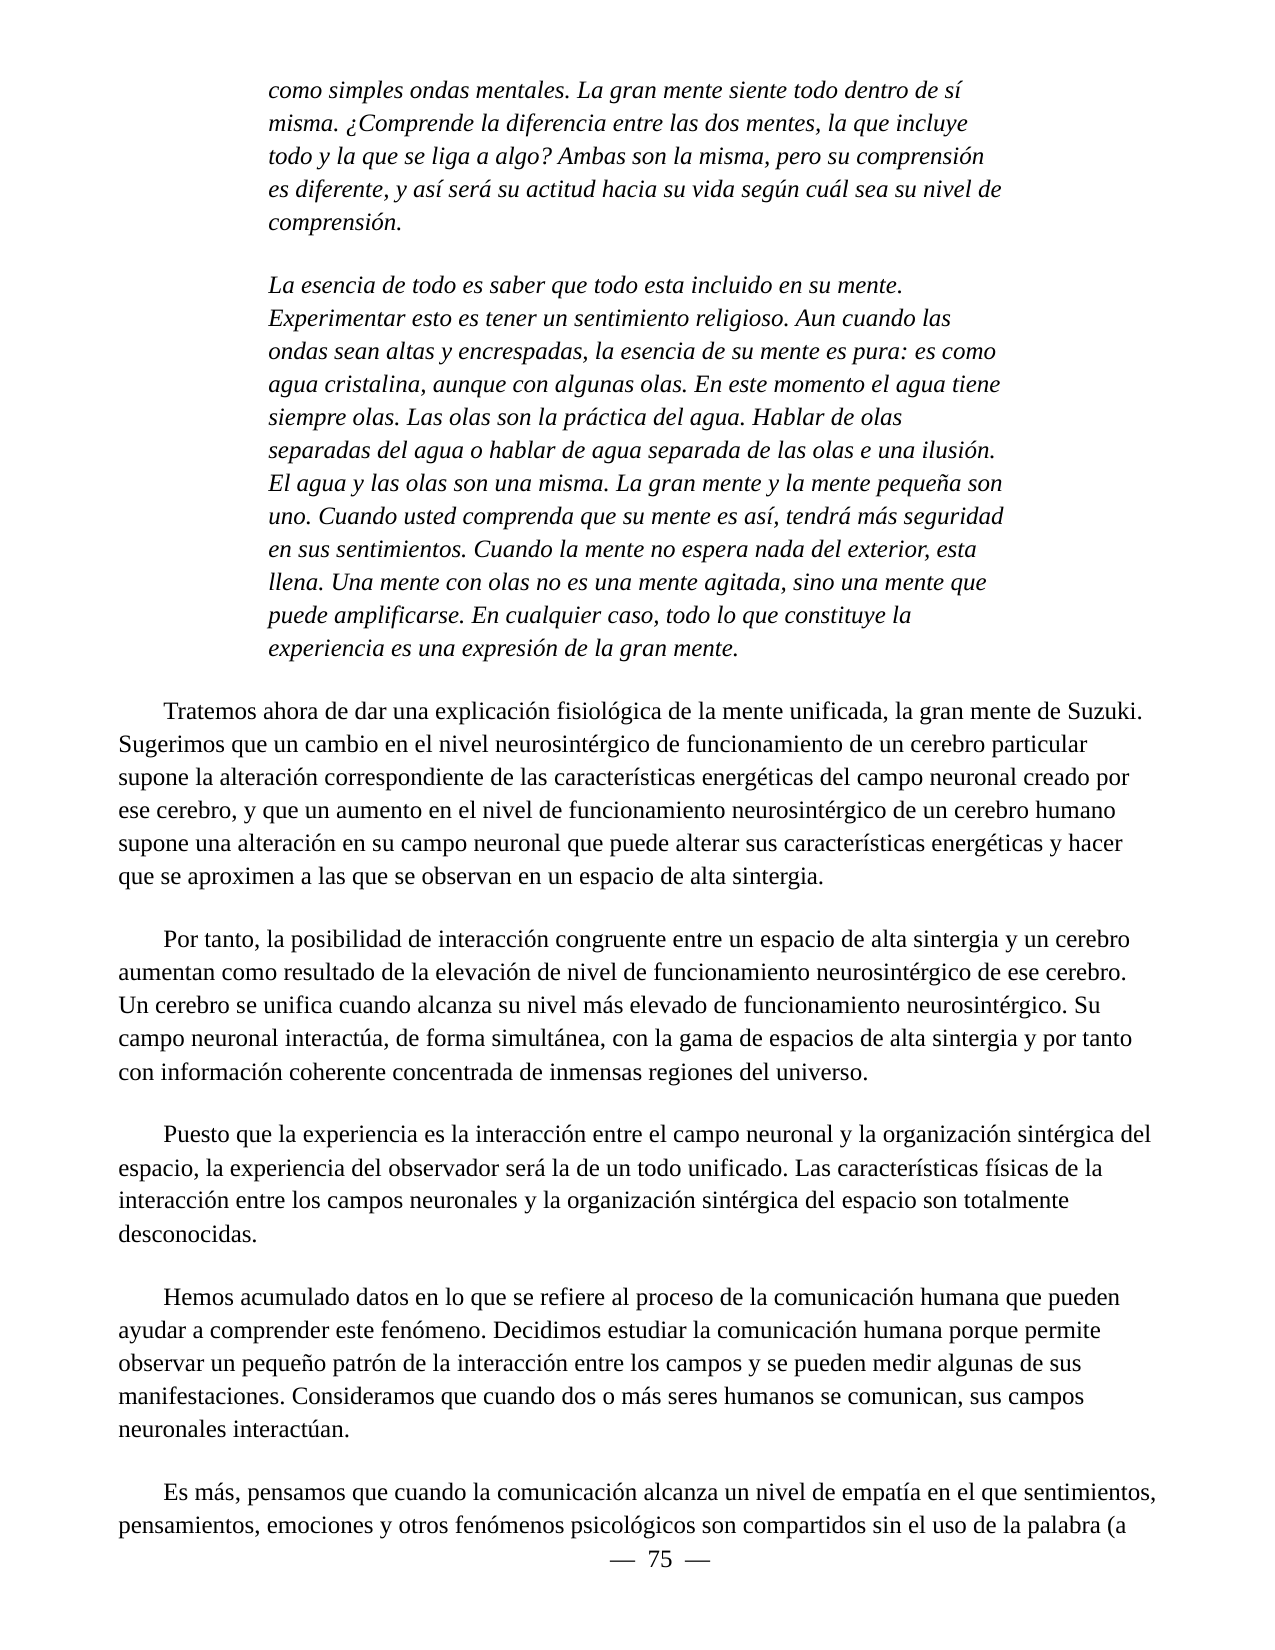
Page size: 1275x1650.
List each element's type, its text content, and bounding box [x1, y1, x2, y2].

text Es más, pensamos que cuando la comunicación alcanza un nivel de empatía en el que sentimientos, pensamientos, emociones y otros fenómenos psicológicos son compartidos sin el uso de la palabra (a [118, 1477, 1157, 1538]
text Puesto que la experiencia es la interacción entre el campo neuronal y la organización sintérgica del espacio, la experiencia del observador será la de un todo unificado. Las características físicas de la interacción entre los campos neuronales y la organización sintérgica del espacio son totalmente desconocidas. [118, 1119, 1157, 1247]
text La esencia de todo es saber que todo esta incluido en su mente. Experimentar esto es tener un sentimiento religioso. Aun cuando las ondas sean altas y encrespadas, la esencia de su mente es pura: es como agua cristalina, aunque con algunas olas. En este momento el agua tiene siempre olas. Las olas son la práctica del agua. Hablar de olas separadas del agua o hablar de agua separada de las olas e una ilusión. El agua y las olas son una misma. La gran mente y la mente pequeña son uno. Cuando usted comprenda que su mente es así, tendrá más seguridad en sus sentimientos. Cuando la mente no espera nada del exterior, esta llena. Una mente con olas no es una mente agitada, sino una mente que puede amplificarse. En cualquier caso, todo lo que constituye la experiencia es una expresión de la gran mente. [268, 270, 1007, 662]
text Tratemos ahora de dar una explicación fisiológica de la mente unificada, la gran mente de Suzuki. Sugerimos que un cambio en el nivel neurosintérgico de funcionamiento de un cerebro particular supone la alteración correspondiente de las características energéticas del campo neuronal creado por ese cerebro, y que un aumento en el nivel de funcionamiento neurosintérgico de un cerebro humano supone una alteración en su campo neuronal que puede alterar sus características energéticas y hacer que se aproximen a las que se observan en un espacio de alta sintergia. [118, 696, 1157, 890]
text Por tanto, la posibilidad de interacción congruente entre un espacio de alta sintergia y un cerebro aumentan como resultado de la elevación de nivel de funcionamiento neurosintérgico de ese cerebro. Un cerebro se unifica cuando alcanza su nivel más elevado de funcionamiento neurosintérgico. Su campo neuronal interactúa, de forma simultánea, con la gama de espacios de alta sintergia y por tanto con información coherente concentrada de inmensas regiones del universo. [118, 924, 1157, 1085]
text Hemos acumulado datos en lo que se refiere al proceso de la comunicación humana que pueden ayudar a comprender este fenómeno. Decidimos estudiar la comunicación humana porque permite observar un pequeño patrón de la interacción entre los campos y se pueden medir algunas de sus manifestaciones. Consideramos que cuando dos o más seres humanos se comunican, sus campos neuronales interactúan. [118, 1282, 1157, 1442]
text como simples ondas mentales. La gran mente siente todo dentro de sí misma. ¿Comprende la diferencia entre las dos mentes, la que incluye todo y la que se liga a algo? Ambas son la misma, pero su comprensión es diferente, y así será su actitud hacia su vida según cuál sea su nivel de comprensión. [268, 75, 1007, 236]
